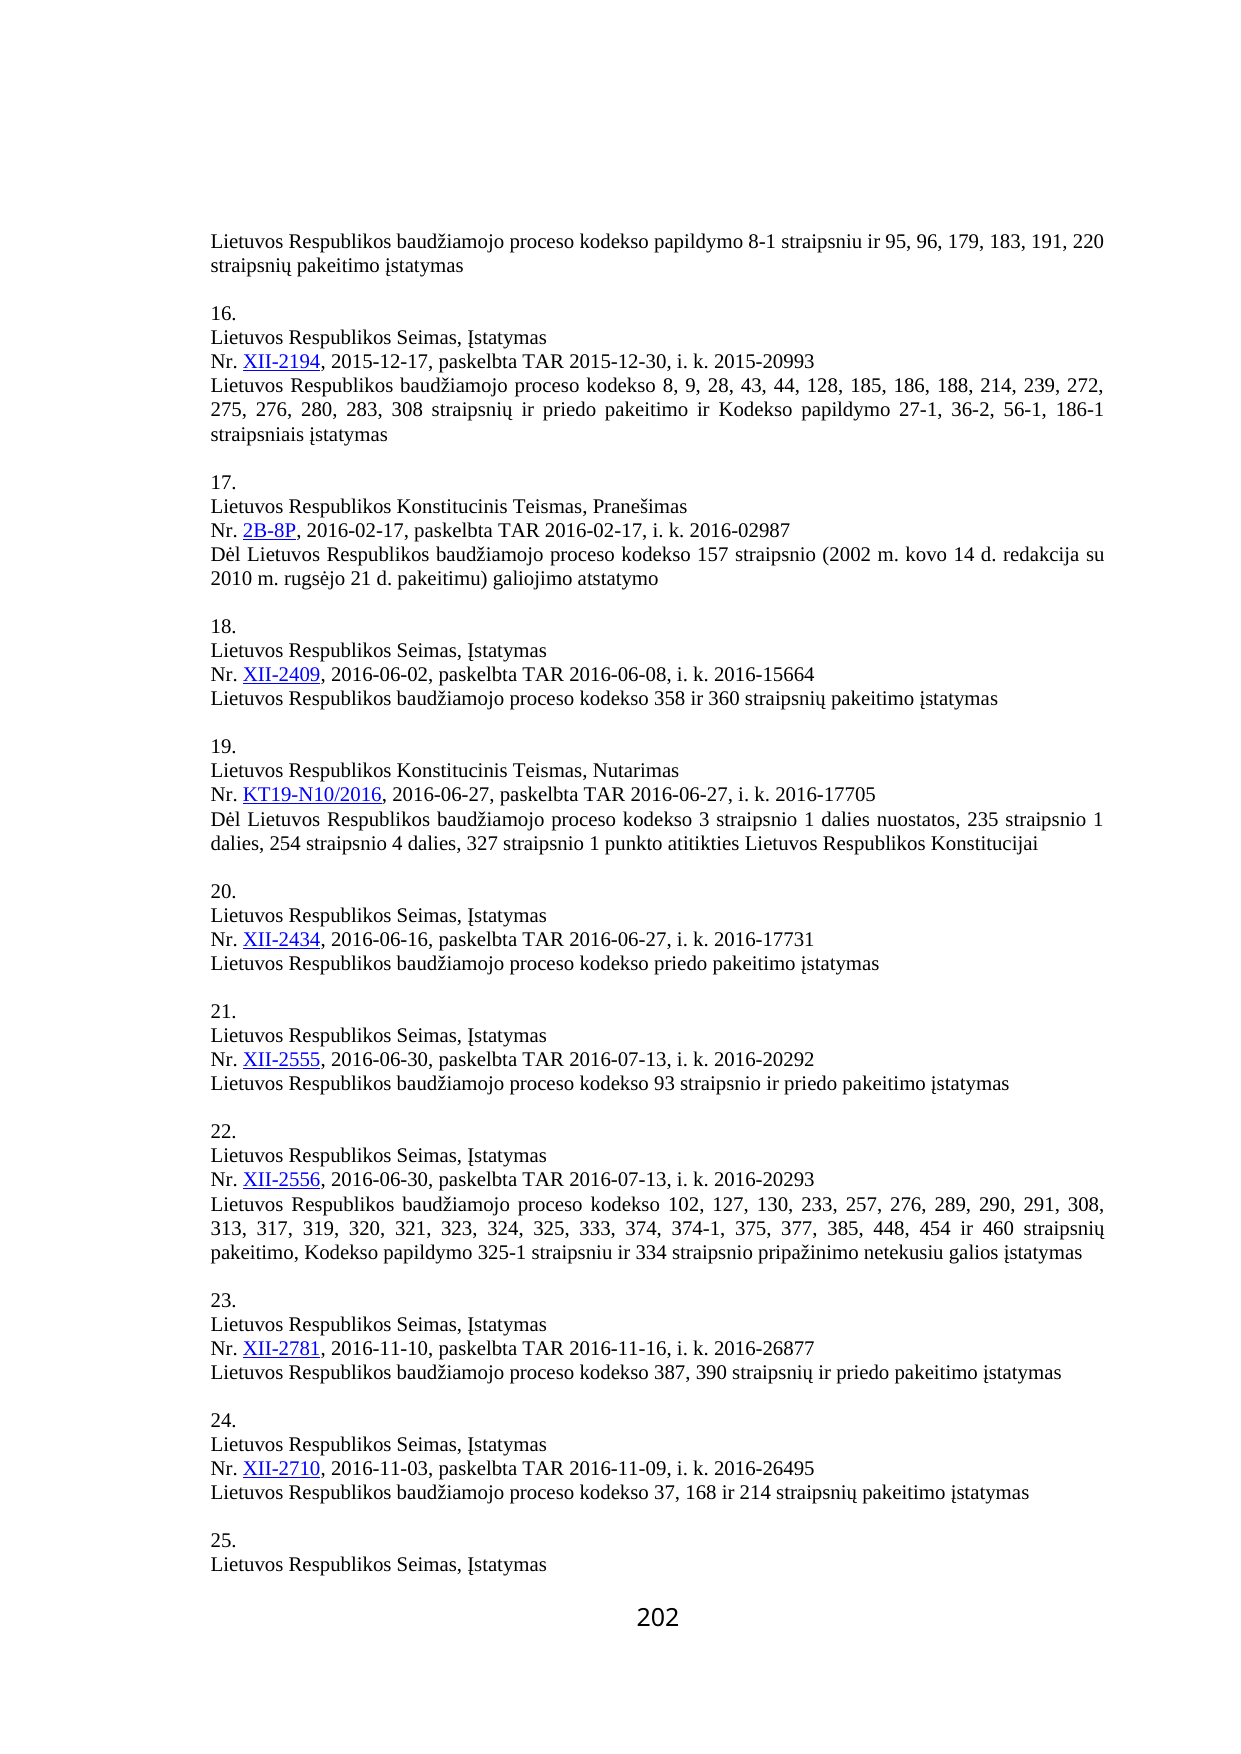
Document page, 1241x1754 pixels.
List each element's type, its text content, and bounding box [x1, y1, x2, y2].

text Dėl Lietuvos Respublikos baudžiamojo proceso kodekso 157 straipsnio (2002 m. kovo 14 d. redakcija su 2010 m. rugsėjo 21 d. pakeitimu) galiojimo atstatymo [210, 542, 1105, 590]
text 25. [210, 1528, 1105, 1552]
text Nr. XII-2781, 2016-11-10, paskelbta TAR 2016-11-16, i. k. 2016-26877 [210, 1336, 1105, 1360]
text Nr. XII-2556, 2016-06-30, paskelbta TAR 2016-07-13, i. k. 2016-20293 [210, 1167, 1105, 1191]
text Lietuvos Respublikos Seimas, Įstatymas [210, 1552, 1105, 1576]
text 23. [210, 1288, 1105, 1312]
text 18. [210, 614, 1105, 638]
text Lietuvos Respublikos baudžiamojo proceso kodekso 8, 9, 28, 43, 44, 128, 185, 186, 188, 214, 239, 272, 275, 276, 280, 283, 308 straipsnių ir priedo pakeitimo ir Kodekso papildymo 27-1, 36-2, 56-1, 186-1 straipsniais įstatymas [210, 373, 1105, 446]
text Nr. XII-2194, 2015-12-17, paskelbta TAR 2015-12-30, i. k. 2015-20993 [210, 349, 1105, 373]
text Nr. KT19-N10/2016, 2016-06-27, paskelbta TAR 2016-06-27, i. k. 2016-17705 [210, 782, 1105, 806]
text Lietuvos Respublikos Seimas, Įstatymas [210, 325, 1105, 349]
text 24. [210, 1408, 1105, 1432]
text Lietuvos Respublikos baudžiamojo proceso kodekso 387, 390 straipsnių ir priedo pakeitimo įstatymas [210, 1360, 1105, 1384]
text Lietuvos Respublikos baudžiamojo proceso kodekso 358 ir 360 straipsnių pakeitimo įstatymas [210, 686, 1105, 710]
text Lietuvos Respublikos baudžiamojo proceso kodekso papildymo 8-1 straipsniu ir 95, 96, 179, 183, 191, 220 straipsnių pakeitimo įstatymas [210, 229, 1105, 277]
text Nr. 2B-8P, 2016-02-17, paskelbta TAR 2016-02-17, i. k. 2016-02987 [210, 518, 1105, 542]
text Lietuvos Respublikos Seimas, Įstatymas [210, 1023, 1105, 1047]
text Lietuvos Respublikos Seimas, Įstatymas [210, 903, 1105, 927]
text Nr. XII-2710, 2016-11-03, paskelbta TAR 2016-11-09, i. k. 2016-26495 [210, 1456, 1105, 1480]
text Lietuvos Respublikos baudžiamojo proceso kodekso 102, 127, 130, 233, 257, 276, 289, 290, 291, 308, 313, 317, 319, 320, 321, 323, 324, 325, 333, 374, 374-1, 375, 377, 385, 448, 454 ir 460 straipsnių pakeitimo, Kodekso papildymo 325-1 straipsniu ir 334 straipsnio pripažinimo netekusiu galios įstatymas [210, 1191, 1105, 1264]
text Nr. XII-2434, 2016-06-16, paskelbta TAR 2016-06-27, i. k. 2016-17731 [210, 927, 1105, 951]
text Dėl Lietuvos Respublikos baudžiamojo proceso kodekso 3 straipsnio 1 dalies nuostatos, 235 straipsnio 1 dalies, 254 straipsnio 4 dalies, 327 straipsnio 1 punkto atitikties Lietuvos Respublikos Konstitucijai [210, 806, 1105, 854]
text Nr. XII-2409, 2016-06-02, paskelbta TAR 2016-06-08, i. k. 2016-15664 [210, 662, 1105, 686]
text 20. [210, 879, 1105, 903]
text Lietuvos Respublikos Seimas, Įstatymas [210, 638, 1105, 662]
text 19. [210, 734, 1105, 758]
text 17. [210, 469, 1105, 494]
text Lietuvos Respublikos Konstitucinis Teismas, Pranešimas [210, 494, 1105, 518]
text 16. [210, 301, 1105, 325]
text Lietuvos Respublikos baudžiamojo proceso kodekso 93 straipsnio ir priedo pakeitimo įstatymas [210, 1071, 1105, 1095]
text Nr. XII-2555, 2016-06-30, paskelbta TAR 2016-07-13, i. k. 2016-20292 [210, 1047, 1105, 1071]
text Lietuvos Respublikos Seimas, Įstatymas [210, 1312, 1105, 1336]
text 21. [210, 999, 1105, 1023]
text Lietuvos Respublikos baudžiamojo proceso kodekso priedo pakeitimo įstatymas [210, 951, 1105, 975]
text Lietuvos Respublikos Seimas, Įstatymas [210, 1432, 1105, 1456]
text Lietuvos Respublikos Konstitucinis Teismas, Nutarimas [210, 758, 1105, 782]
text 22. [210, 1119, 1105, 1143]
text Lietuvos Respublikos Seimas, Įstatymas [210, 1143, 1105, 1167]
text Lietuvos Respublikos baudžiamojo proceso kodekso 37, 168 ir 214 straipsnių pakeitimo įstatymas [210, 1480, 1105, 1504]
